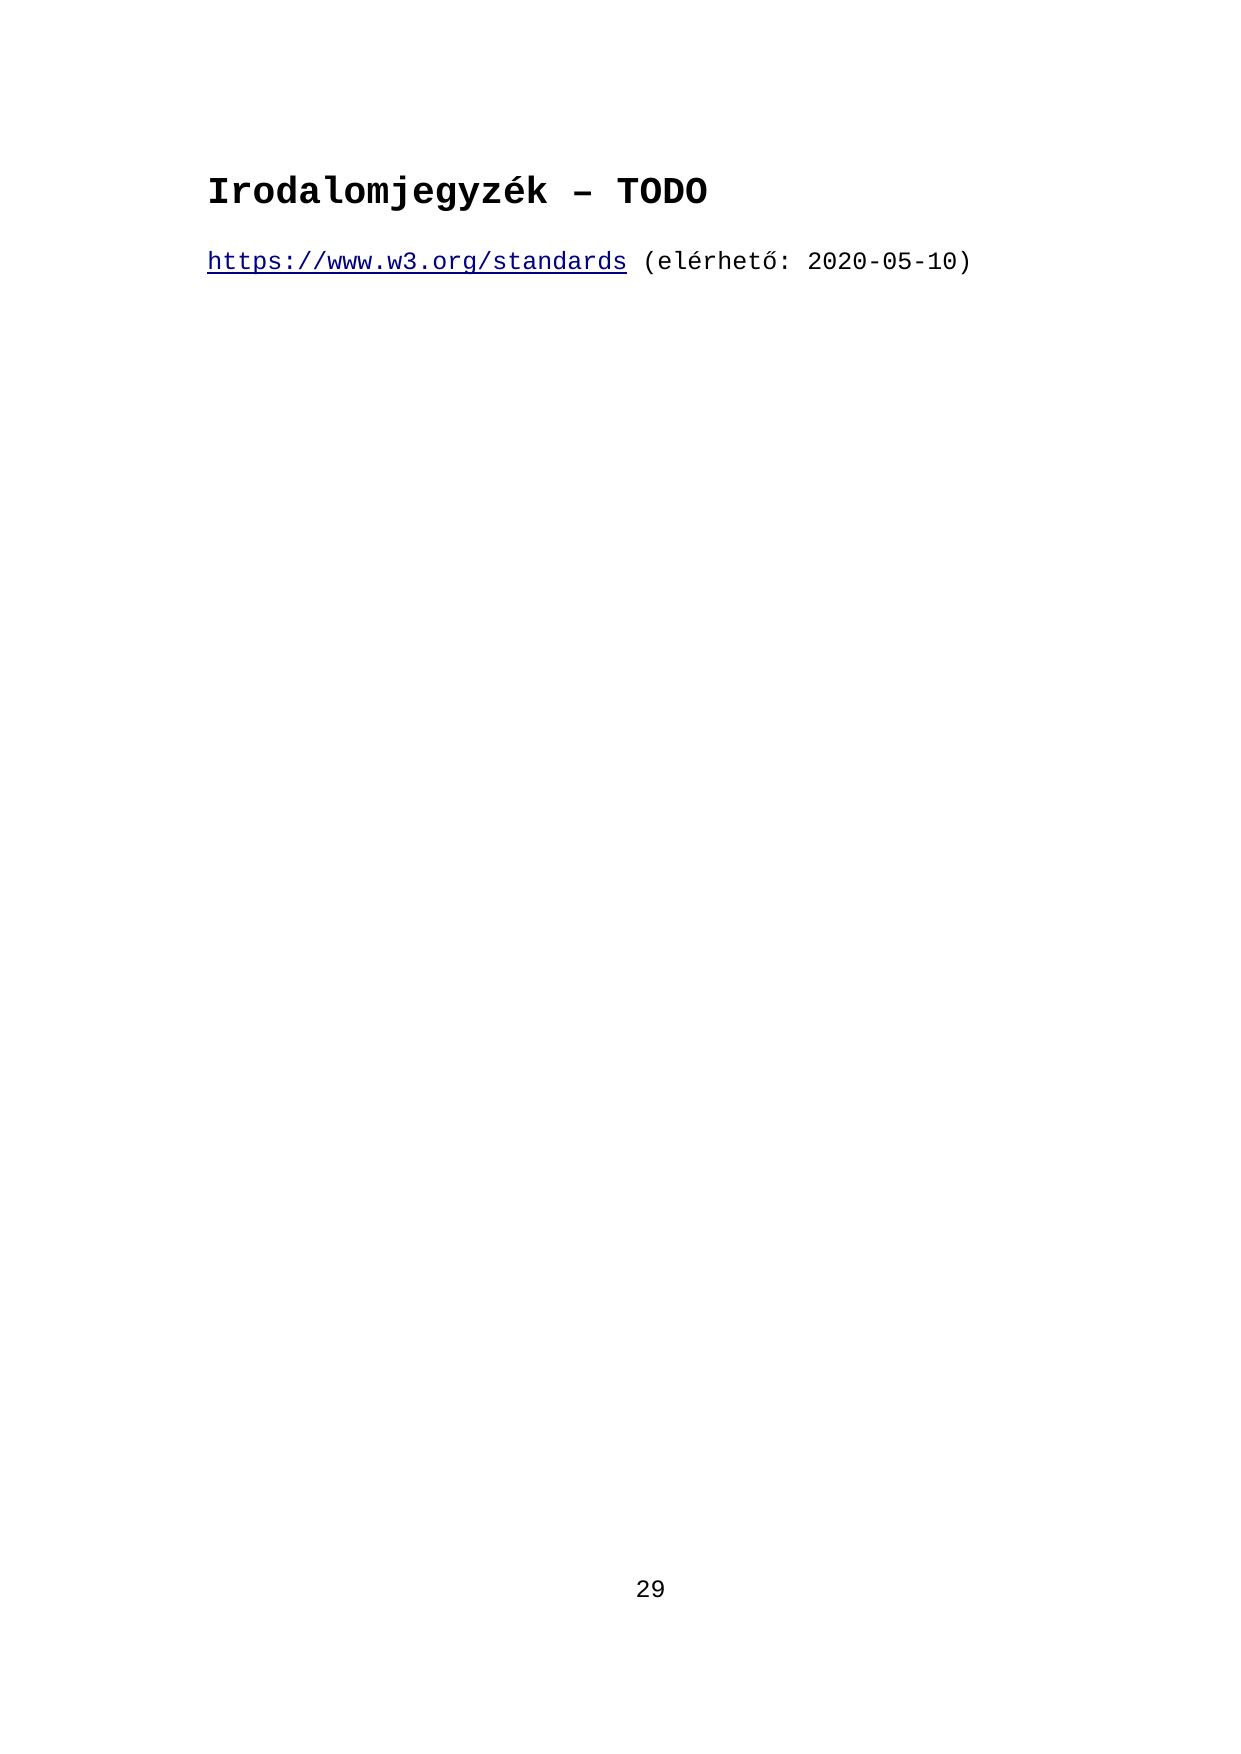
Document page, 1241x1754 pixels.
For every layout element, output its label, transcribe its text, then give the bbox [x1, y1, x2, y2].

subtitle Irodalomjegyzék – TODO [207, 172, 1093, 215]
text https://www.w3.org/standards (elérhető: 2020-05-10) [207, 249, 1093, 277]
